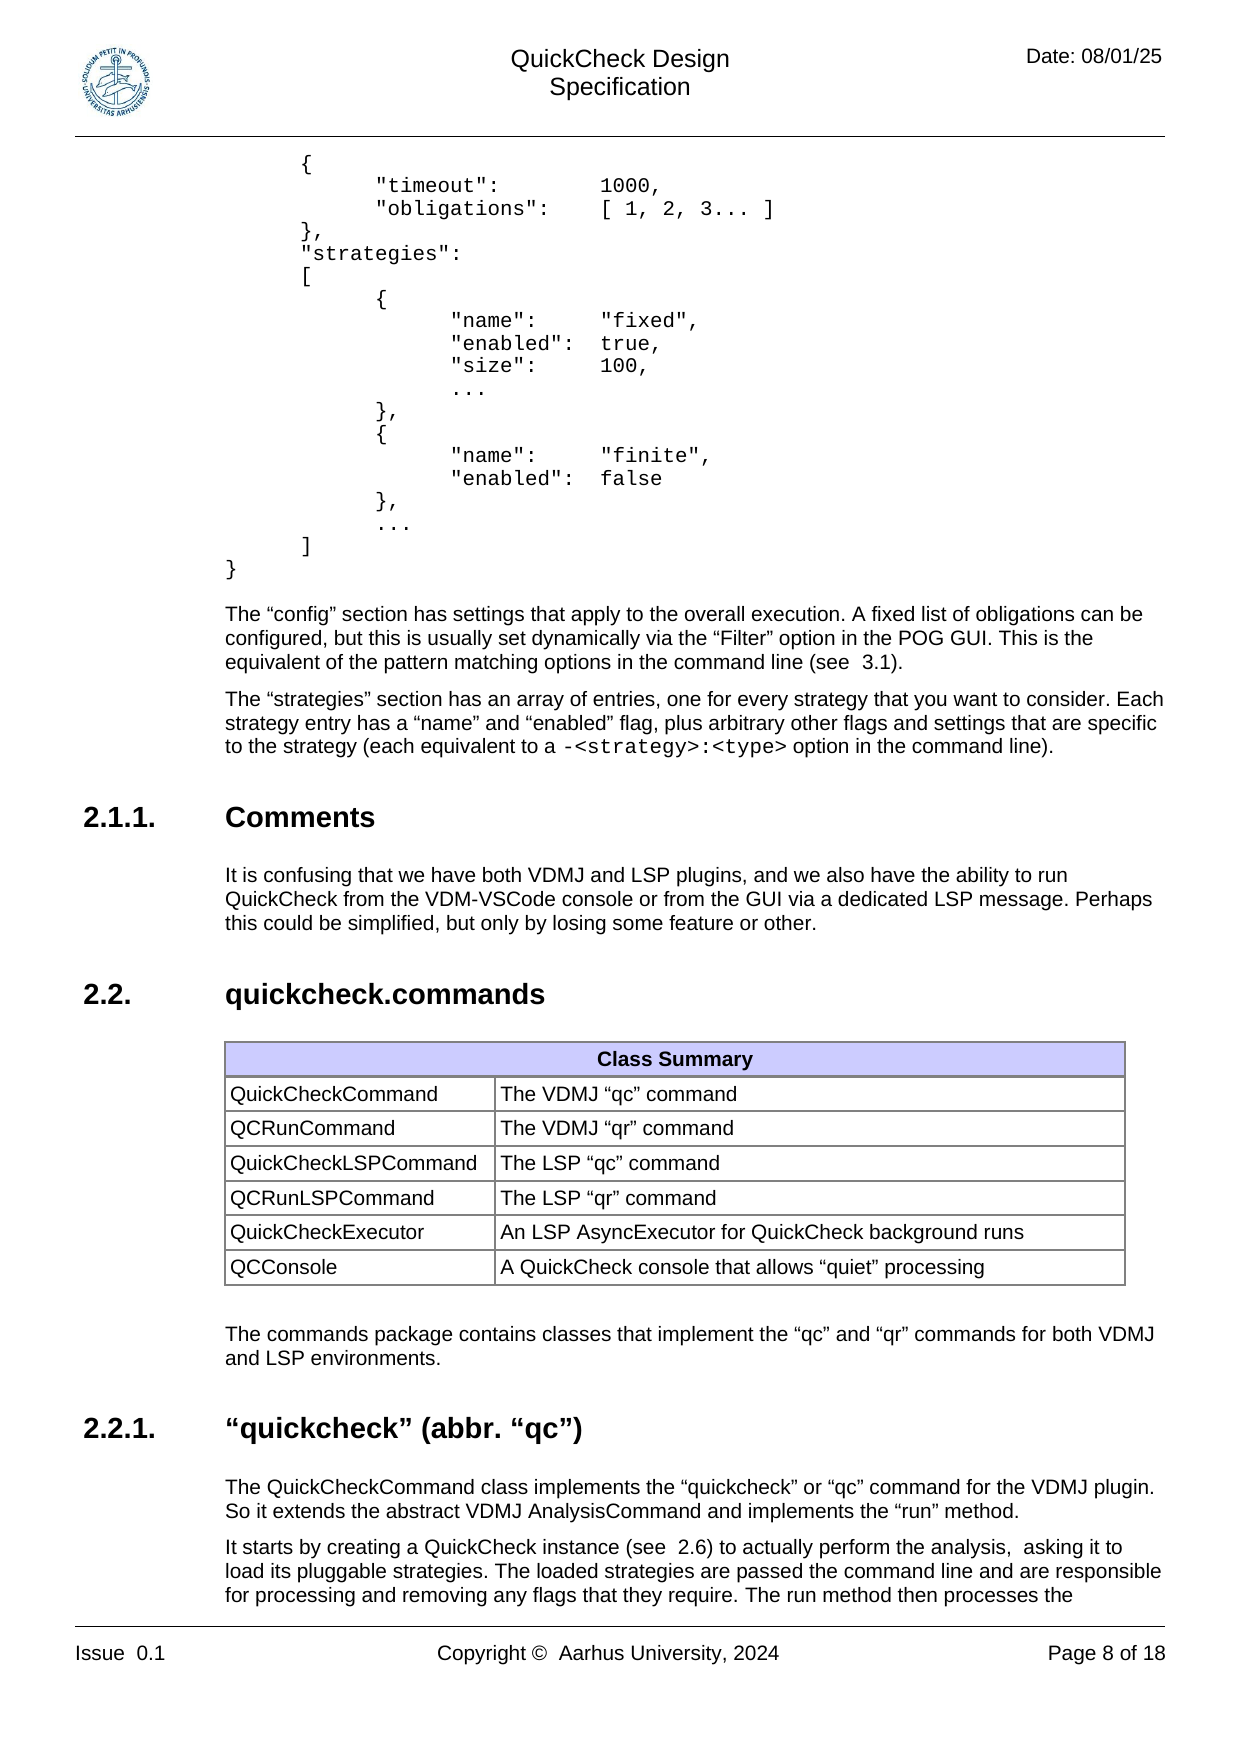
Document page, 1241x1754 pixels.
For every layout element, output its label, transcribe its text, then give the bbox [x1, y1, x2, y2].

text }, [225, 400, 1165, 422]
subtitle “quickcheck” (abbr. “qc”) [75, 1412, 1165, 1445]
text The QuickCheckCommand class implements the “quickcheck” or “qc” command for the VDMJ plugin. So it extends the abstract VDMJ AnalysisCommand and implements the “run” method. [225, 1475, 1165, 1523]
subtitle Comments [75, 801, 1165, 834]
text { [225, 287, 1165, 310]
table_cell QCRunLSPCommand [226, 1182, 494, 1214]
text ] [225, 535, 1165, 557]
text "timeout": 1000, [225, 175, 1165, 197]
text "name": "finite", [225, 445, 1165, 467]
subtitle quickcheck.commands [75, 978, 1165, 1011]
text [ [225, 265, 1165, 287]
text It is confusing that we have both VDMJ and LSP plugins, and we also have the ability to run QuickCheck from the VDM-VSCode console or from the GUI via a dedicated LSP message. Perhaps this could be simplified, but only by losing some feature or other. [225, 864, 1165, 936]
text "obligations": [ 1, 2, 3... ] [225, 197, 1165, 220]
text } [225, 557, 1165, 580]
table_cell QCRunCommand [226, 1112, 494, 1145]
table_cell An LSP AsyncExecutor for QuickCheck background runs [496, 1216, 1124, 1249]
text It starts by creating a QuickCheck instance (see 2.6) to actually perform the analysis, asking it to load its pluggable strategies. The loaded strategies are passed the command line and are responsible for processing and removing any flags that they require. The run method then processes the [225, 1536, 1165, 1607]
text The “strategies” section has an array of entries, one for every strategy that you want to consider. Each strategy entry has a “name” and “enabled” flag, plus arbitrary other flags and settings that are specific to the strategy (each equivalent to a -<strategy>:<type> option in the command line). [225, 687, 1165, 759]
text "strategies": [225, 242, 1165, 265]
text "name": "fixed", [225, 310, 1165, 332]
table_cell The VDMJ “qc” command [496, 1078, 1124, 1110]
text The “config” section has settings that apply to the overall execution. A fixed list of obligations can be configured, but this is usually set dynamically via the “Filter” option in the POG GUI. This is the equivalent of the pattern matching options in the command line (see 3.1). [225, 602, 1165, 674]
text ... [225, 512, 1165, 535]
table_cell The VDMJ “qr” command [496, 1112, 1124, 1145]
table_cell QuickCheckCommand [226, 1078, 494, 1110]
text { [225, 422, 1165, 445]
table_cell The LSP “qr” command [496, 1182, 1124, 1214]
table_cell A QuickCheck console that allows “quiet” processing [496, 1251, 1124, 1283]
table_cell QuickCheckExecutor [226, 1216, 494, 1249]
table_cell QuickCheckLSPCommand [226, 1147, 494, 1179]
picture [78, 44, 153, 120]
text ... [225, 377, 1165, 400]
table_header Class Summary [226, 1043, 1124, 1075]
text "enabled": true, [225, 332, 1165, 355]
text "enabled": false [225, 467, 1165, 490]
text }, [225, 490, 1165, 512]
table_cell The LSP “qc” command [496, 1147, 1124, 1179]
text }, [225, 220, 1165, 242]
table_cell QCConsole [226, 1251, 494, 1283]
text { [225, 152, 1165, 175]
text "size": 100, [225, 355, 1165, 377]
text The commands package contains classes that implement the “qc” and “qr” commands for both VDMJ and LSP environments. [225, 1322, 1165, 1370]
